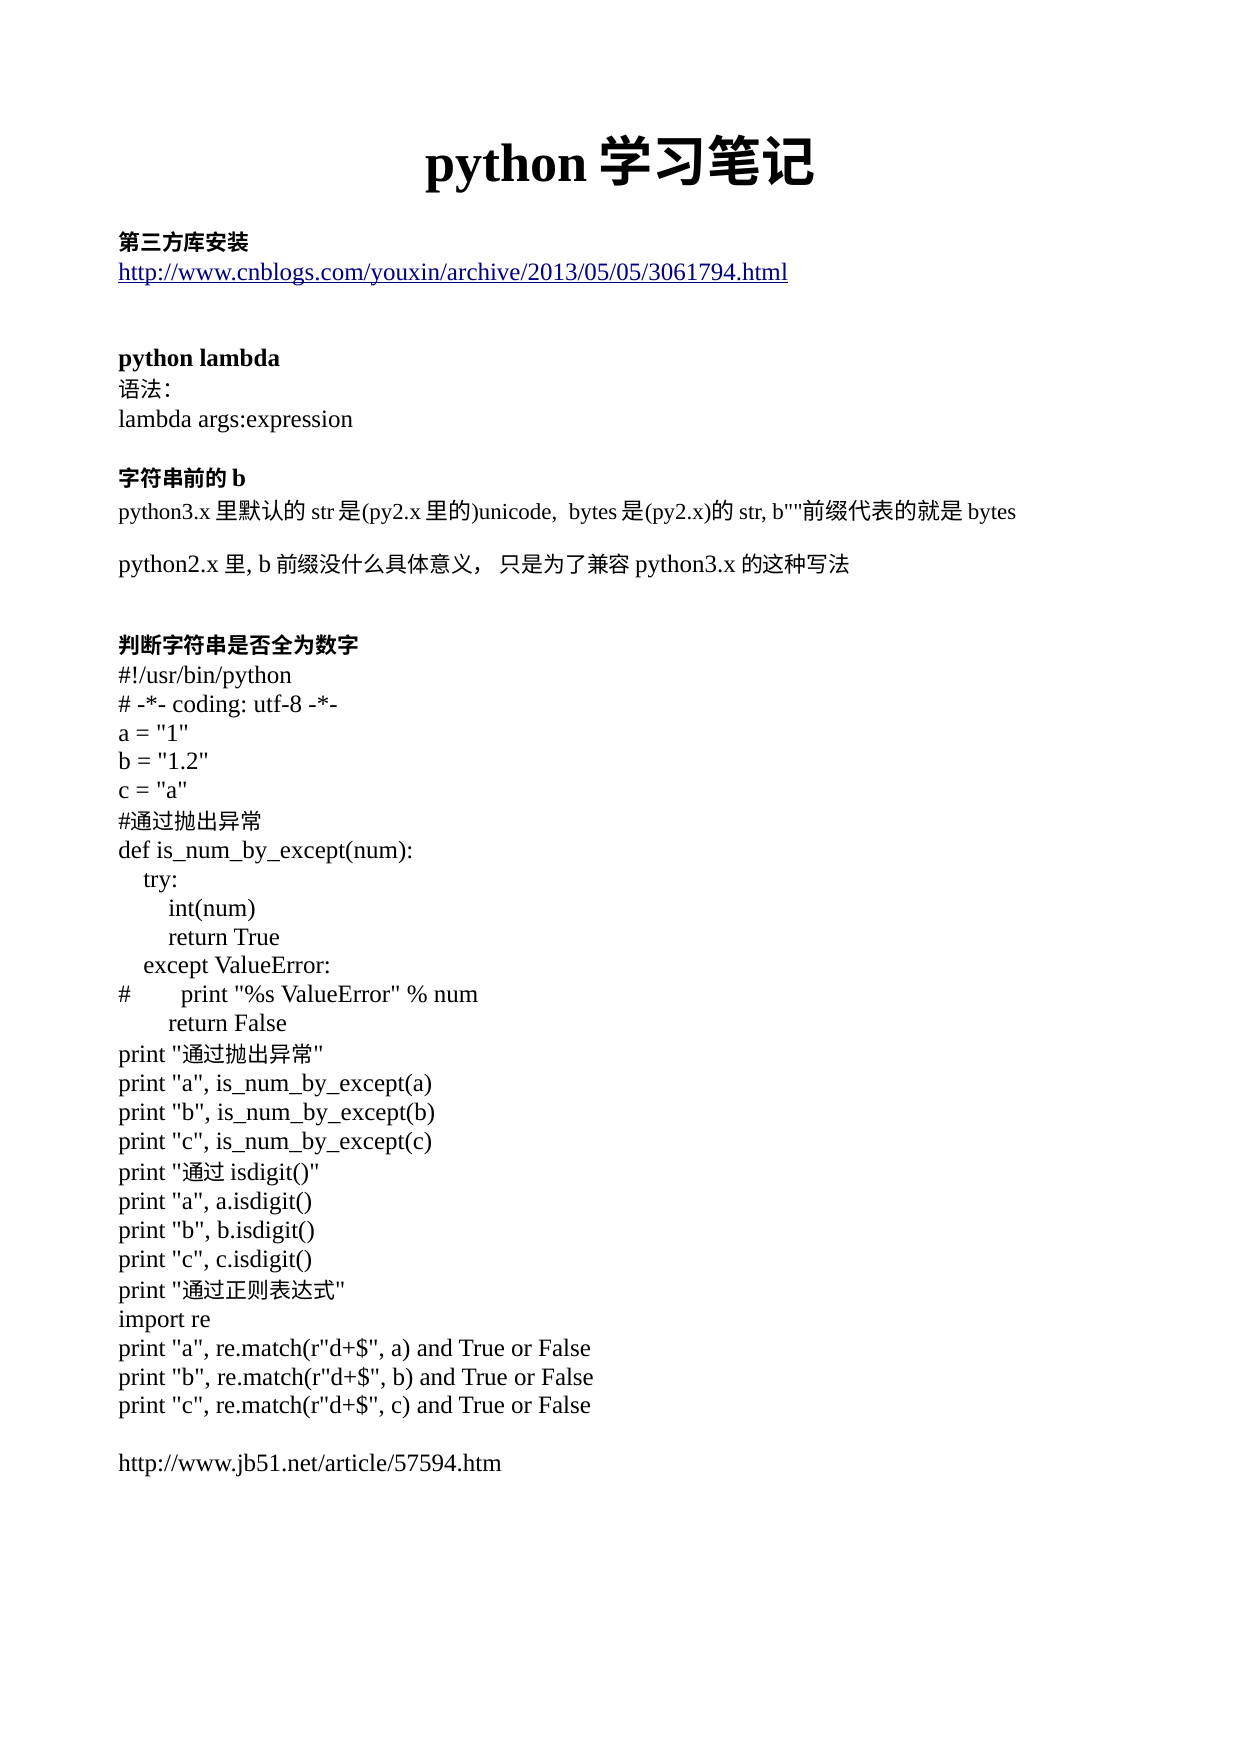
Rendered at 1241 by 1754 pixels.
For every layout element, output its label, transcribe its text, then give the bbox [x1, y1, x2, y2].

text #!/usr/bin/python # -*- coding: utf-8 -*- a = "1" b = "1.2" c = "a" #通过抛出异常 def is_num_by_except(num): try: int(num) return True except ValueError: # print "%s ValueError" % num return False print "通过抛出异常" print "a", is_num_by_except(a) print "b", is_num_by_except(b) print "c", is_num_by_except(c) print "通过isdigit()" print "a", a.isdigit() print "b", b.isdigit() print "c", c.isdigit() print "通过正则表达式" import re print "a", re.match(r"d+$", a) and True or False print "b", re.match(r"d+$", b) and True or False print "c", re.match(r"d+$", c) and True or False [118, 660, 1122, 1419]
text 第三方库安装 [118, 225, 1122, 257]
text 字符串前的b [118, 461, 1122, 493]
text python3.x里默认的str是(py2.x里的)unicode, bytes是(py2.x)的str, b""前缀代表的就是bytes [118, 493, 1122, 526]
text http://www.jb51.net/article/57594.htm [118, 1448, 1122, 1477]
text python学习笔记 [118, 118, 1122, 197]
text python2.x里, b前缀没什么具体意义， 只是为了兼容python3.x的这种写法 [118, 547, 1122, 579]
text python lambda [118, 343, 1122, 372]
text 判断字符串是否全为数字 [118, 628, 1122, 660]
text http://www.cnblogs.com/youxin/archive/2013/05/05/3061794.html [118, 257, 1122, 286]
text 语法： [118, 372, 1122, 404]
text lambda args:expression [118, 404, 1122, 432]
